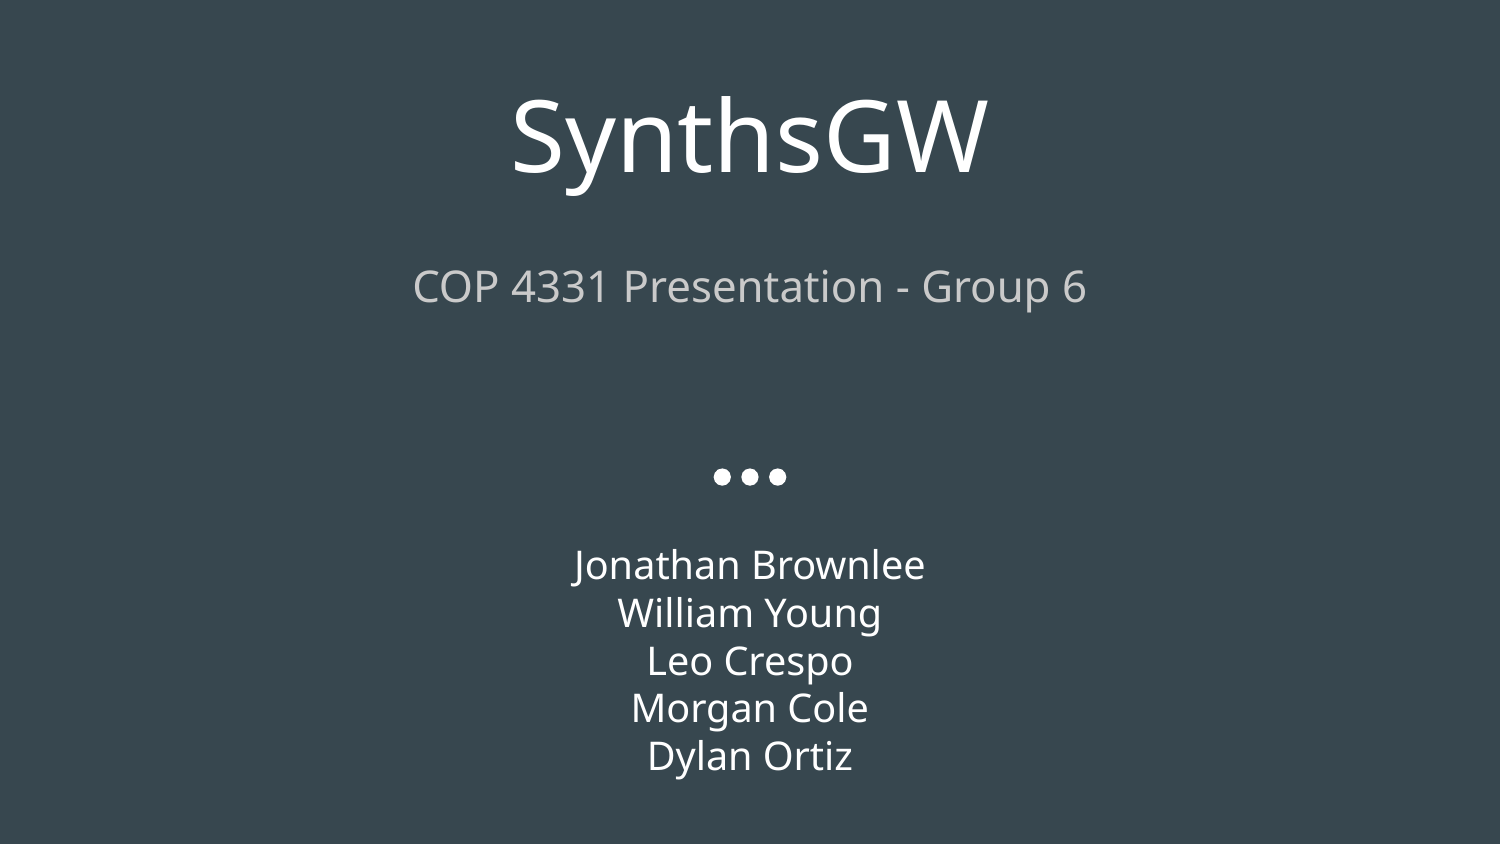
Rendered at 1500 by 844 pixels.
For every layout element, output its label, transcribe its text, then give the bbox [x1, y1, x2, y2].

text_box Jonathan Brownlee William Young Leo Crespo Morgan Cole Dylan Ortiz [444, 525, 1056, 809]
subtitle COP 4331 Presentation - Group 6 [110, 243, 1390, 374]
title SynthsGW [110, 35, 1390, 208]
